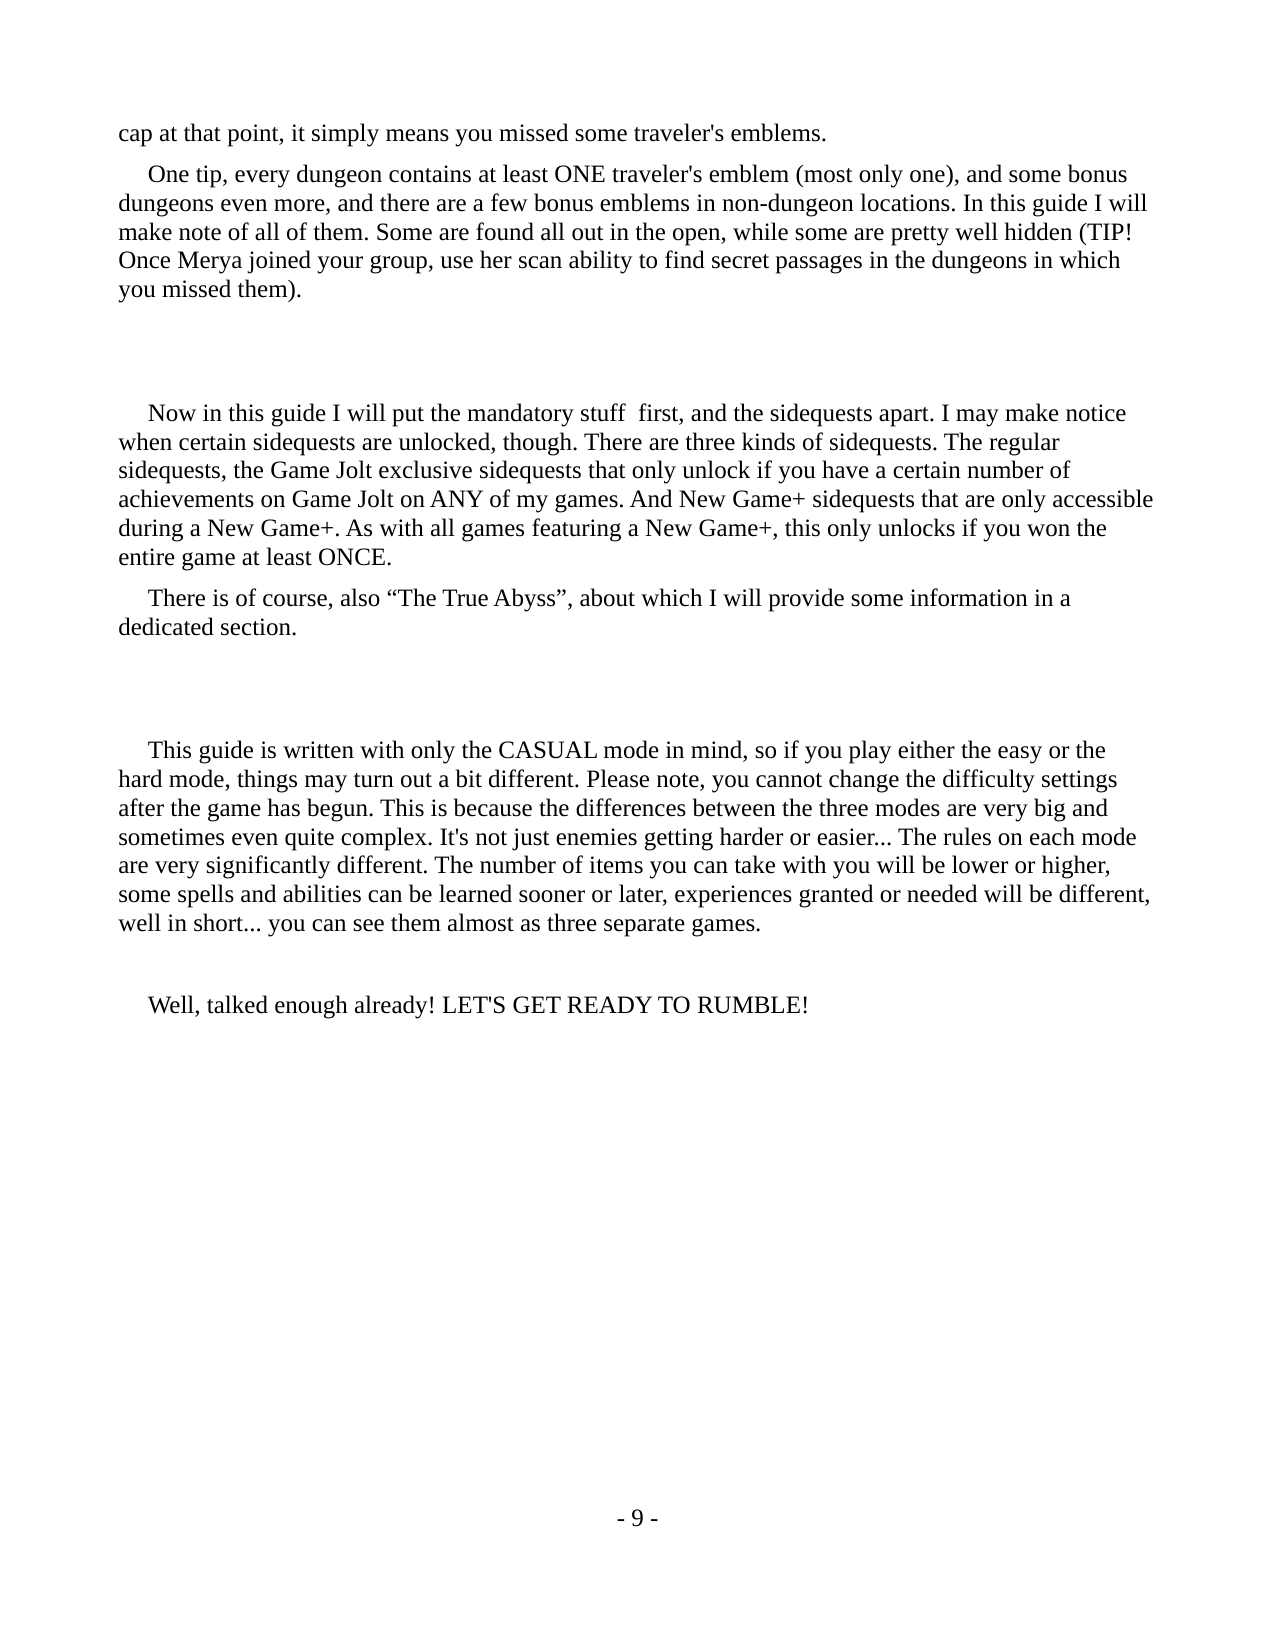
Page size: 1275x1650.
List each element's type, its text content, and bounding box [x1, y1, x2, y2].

text This guide is written with only the CASUAL mode in mind, so if you play either the easy or the hard mode, things may turn out a bit different. Please note, you cannot change the difficulty settings after the game has begun. This is because the differences between the three modes are very big and sometimes even quite complex. It's not just enemies getting harder or easier... The rules on each mode are very significantly different. The number of items you can take with you will be lower or higher, some spells and abilities can be learned sooner or later, experiences granted or needed will be different, well in short... you can see them almost as three separate games. [118, 736, 1157, 937]
text Now in this guide I will put the mandatory stuff first, and the sidequests apart. I may make notice when certain sidequests are unlocked, though. There are three kinds of sidequests. The regular sidequests, the Game Jolt exclusive sidequests that only unlock if you have a certain number of achievements on Game Jolt on ANY of my games. And New Game+ sidequests that are only accessible during a New Game+. As with all games featuring a New Game+, this only unlocks if you won the entire game at least ONCE. [118, 398, 1157, 571]
text cap at that point, it simply means you missed some traveler's emblems. [118, 118, 1157, 147]
text One tip, every dungeon contains at least ONE traveler's emblem (most only one), and some bonus dungeons even more, and there are a few bonus emblems in non-dungeon locations. In this guide I will make note of all of them. Some are found all out in the open, while some are pretty well hidden (TIP! Once Merya joined your group, use her scan ability to find secret passages in the dungeons in which you missed them). [118, 159, 1157, 303]
text Well, talked enough already! LET'S GET READY TO RUMBLE! [118, 991, 1157, 1019]
text There is of course, also “The True Abyss”, about which I will provide some information in a dedicated section. [118, 583, 1157, 641]
